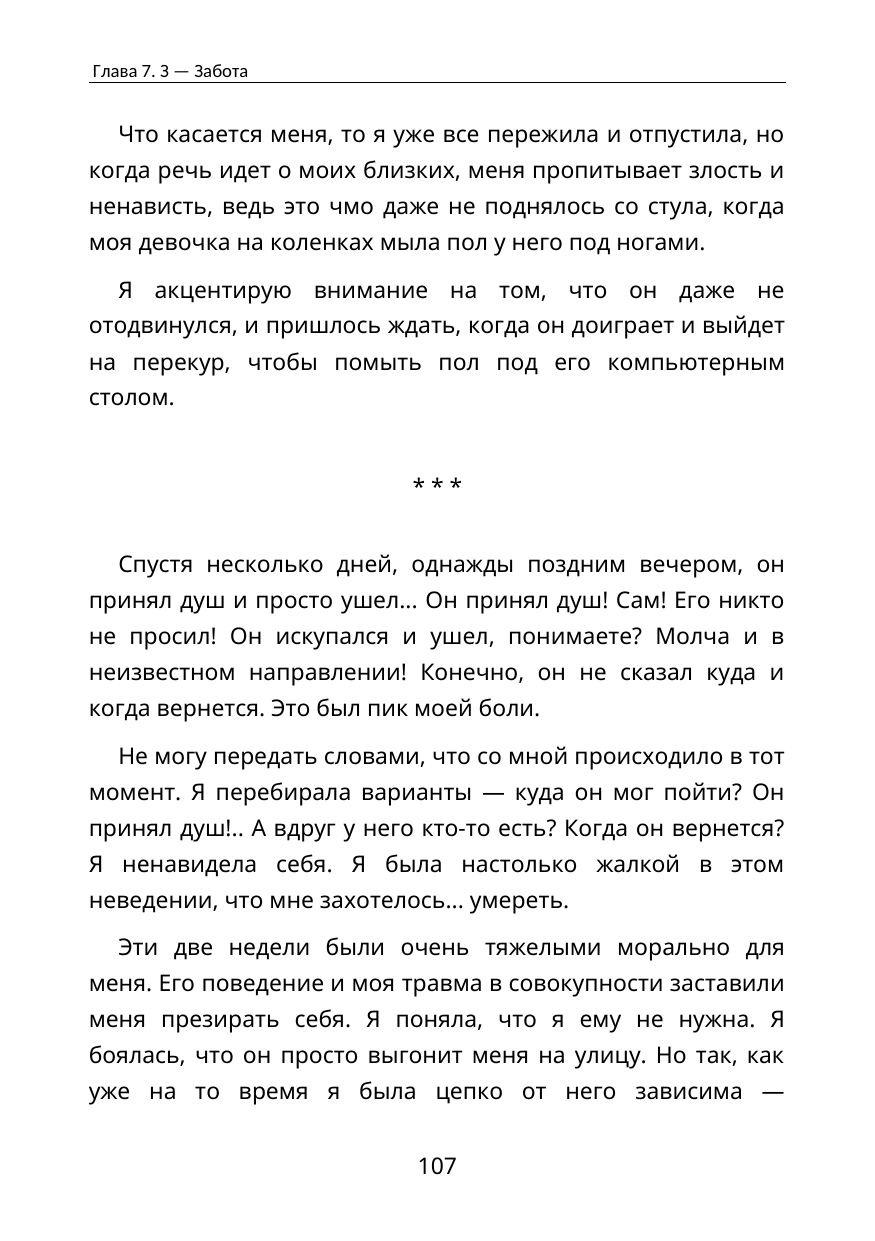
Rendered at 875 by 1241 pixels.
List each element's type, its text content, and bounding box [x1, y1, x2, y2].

text Не могу передать словами, что со мной происходило в тот момент. Я перебирала варианты — куда он мог пойти? Он принял душ!.. А вдруг у него кто-то есть? Когда он вернется? Я ненавидела себя. Я была настолько жалкой в этом неведении, что мне захотелось... умереть. [88, 740, 786, 915]
text Эти две недели были очень тяжелыми морально для меня. Его поведение и моя травма в совокупности заставили меня презирать себя. Я поняла, что я ему не нужна. Я боялась, что он просто выгонит меня на улицу. Но так, как уже на то время я была цепко от него зависима — [88, 931, 786, 1106]
subtitle * * * [88, 471, 786, 502]
text Что касается меня, то я уже все пережила и отпустила, но когда речь идет о моих близких, меня пропитывает злость и ненависть, ведь это чмо даже не поднялось со стула, когда моя девочка на коленках мыла пол у него под ногами. [88, 118, 786, 257]
text Спустя несколько дней, однажды поздним вечером, он принял душ и просто ушел... Он принял душ! Сам! Его никто не просил! Он искупался и ушел, понимаете? Молча и в неизвестном направлении! Конечно, он не сказал куда и когда вернется. Это был пик моей боли. [88, 548, 786, 723]
text Я акцентирую внимание на том, что он даже не отодвинулся, и пришлось ждать, когда он доиграет и выйдет на перекур, чтобы помыть пол под его компьютерным столом. [88, 273, 786, 413]
